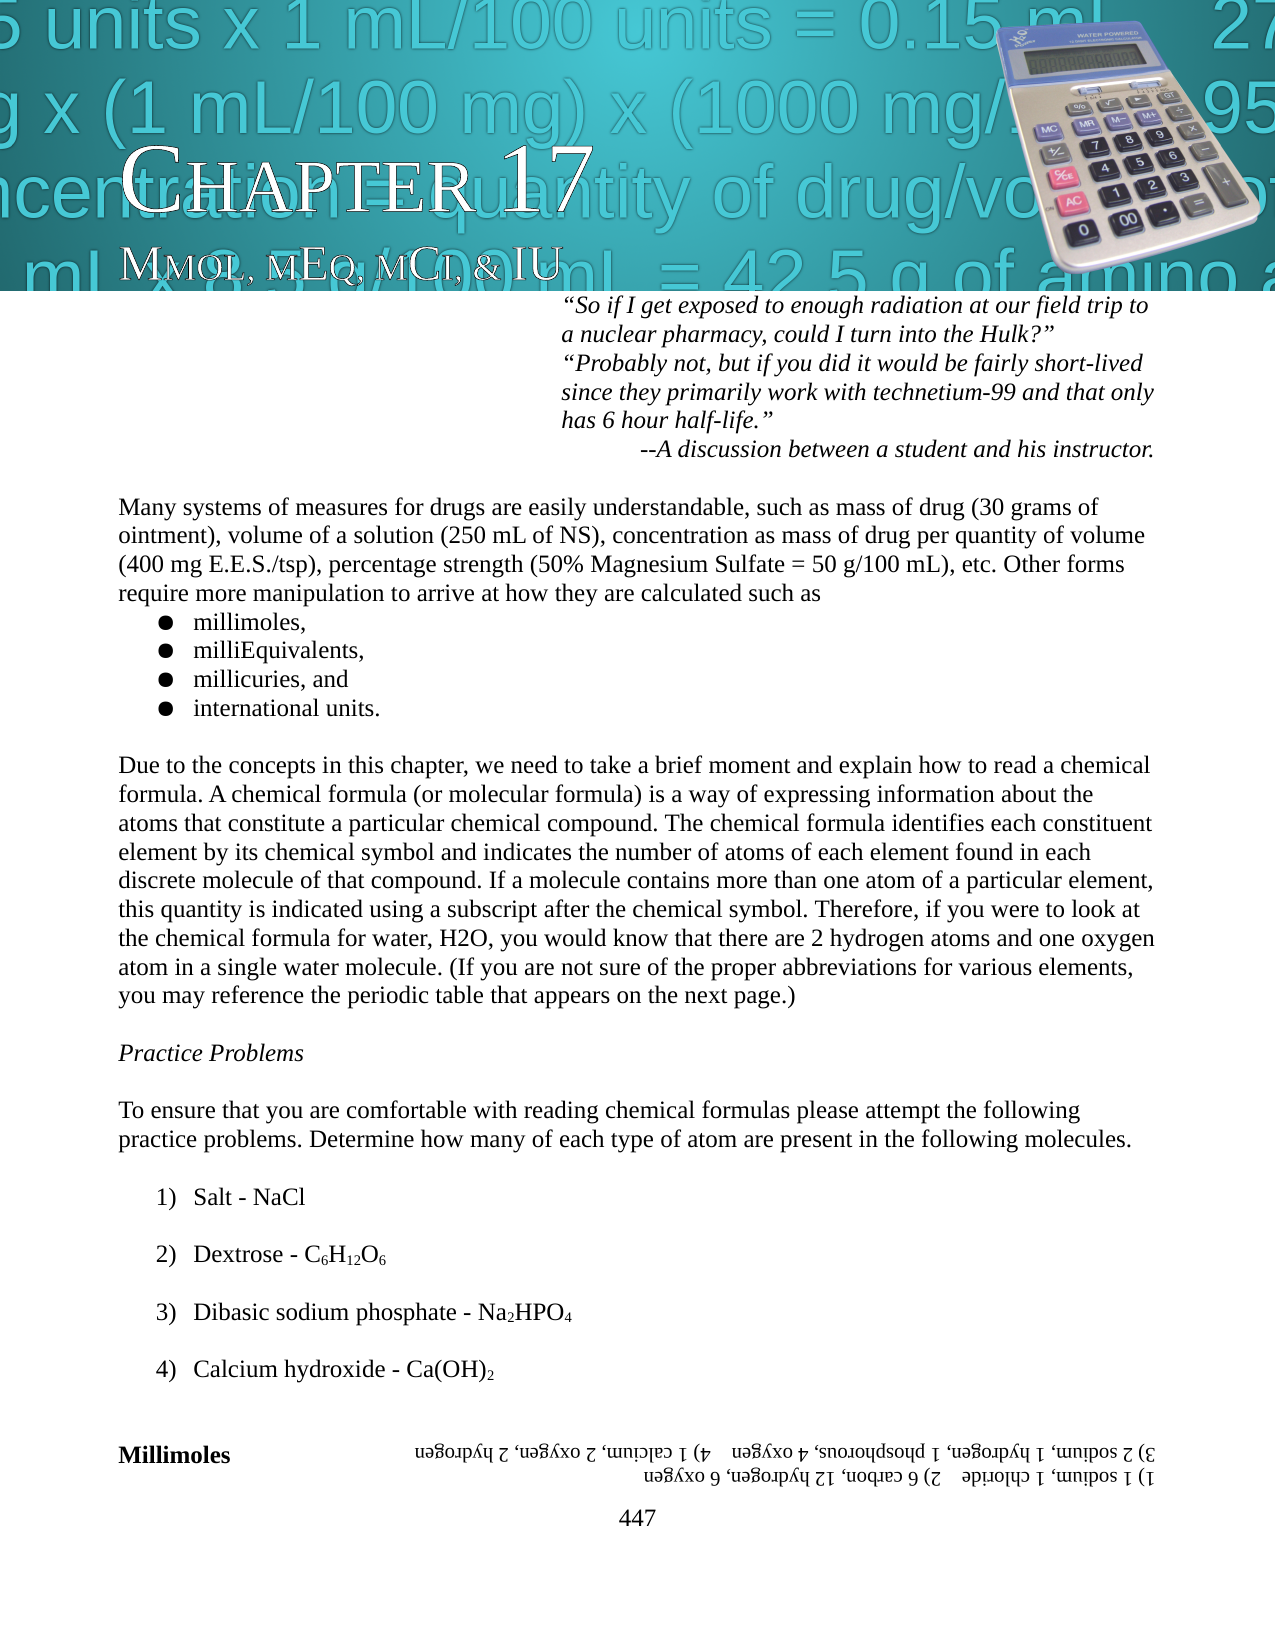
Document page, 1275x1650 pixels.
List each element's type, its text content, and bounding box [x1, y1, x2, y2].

text Many systems of measures for drugs are easily understandable, such as mass of drug (30 grams of ointment), volume of a solution (250 mL of NS), concentration as mass of drug per quantity of volume (400 mg E.E.S./tsp), percentage strength (50% Magnesium Sulfate = 50 g/100 mL), etc. Other forms require more manipulation to arrive at how they are calculated such as [118, 492, 1157, 607]
text To ensure that you are comfortable with reading chemical formulas please attempt the following practice problems. Determine how many of each type of atom are present in the following molecules. [118, 1096, 1157, 1153]
list Dibasic sodium phosphate - Na2HPO4 [156, 1297, 1157, 1326]
list Salt - NaCl [156, 1182, 1157, 1211]
text Due to the concepts in this chapter, we need to take a brief moment and explain how to read a chemical formula. A chemical formula (or molecular formula) is a way of expressing information about the atoms that constitute a particular chemical compound. The chemical formula identifies each constituent element by its chemical symbol and indicates the number of atoms of each element found in each discrete molecule of that compound. If a molecule contains more than one atom of a particular element, this quantity is indicated using a subscript after the chemical symbol. Therefore, if you were to look at the chemical formula for water, H2O, you would know that there are 2 hydrogen atoms and one oxygen atom in a single water molecule. (If you are not sure of the proper abbreviations for various elements, you may reference the periodic table that appears on the next page.) [118, 751, 1157, 1009]
text Millimoles [118, 1441, 1157, 1469]
text --A discussion between a student and his instructor. [118, 434, 1157, 463]
text “Probably not, but if you did it would be fairly short-lived since they primarily work with technetium-99 and that only has 6 hour half-life.” [561, 348, 1157, 434]
list Calcium hydroxide - Ca(OH)2 [156, 1354, 1157, 1383]
list milliEquivalents, [156, 636, 1157, 664]
list international units. [156, 693, 1157, 722]
list Dextrose - C6H12O6 [156, 1239, 1157, 1268]
list millicuries, and [156, 664, 1157, 693]
text Practice Problems [118, 1038, 1157, 1067]
list millimoles, [156, 607, 1157, 636]
text “So if I get exposed to enough radiation at our field trip to a nuclear pharmacy, could I turn into the Hulk?” [561, 291, 1157, 348]
picture [0, 0, 1275, 291]
